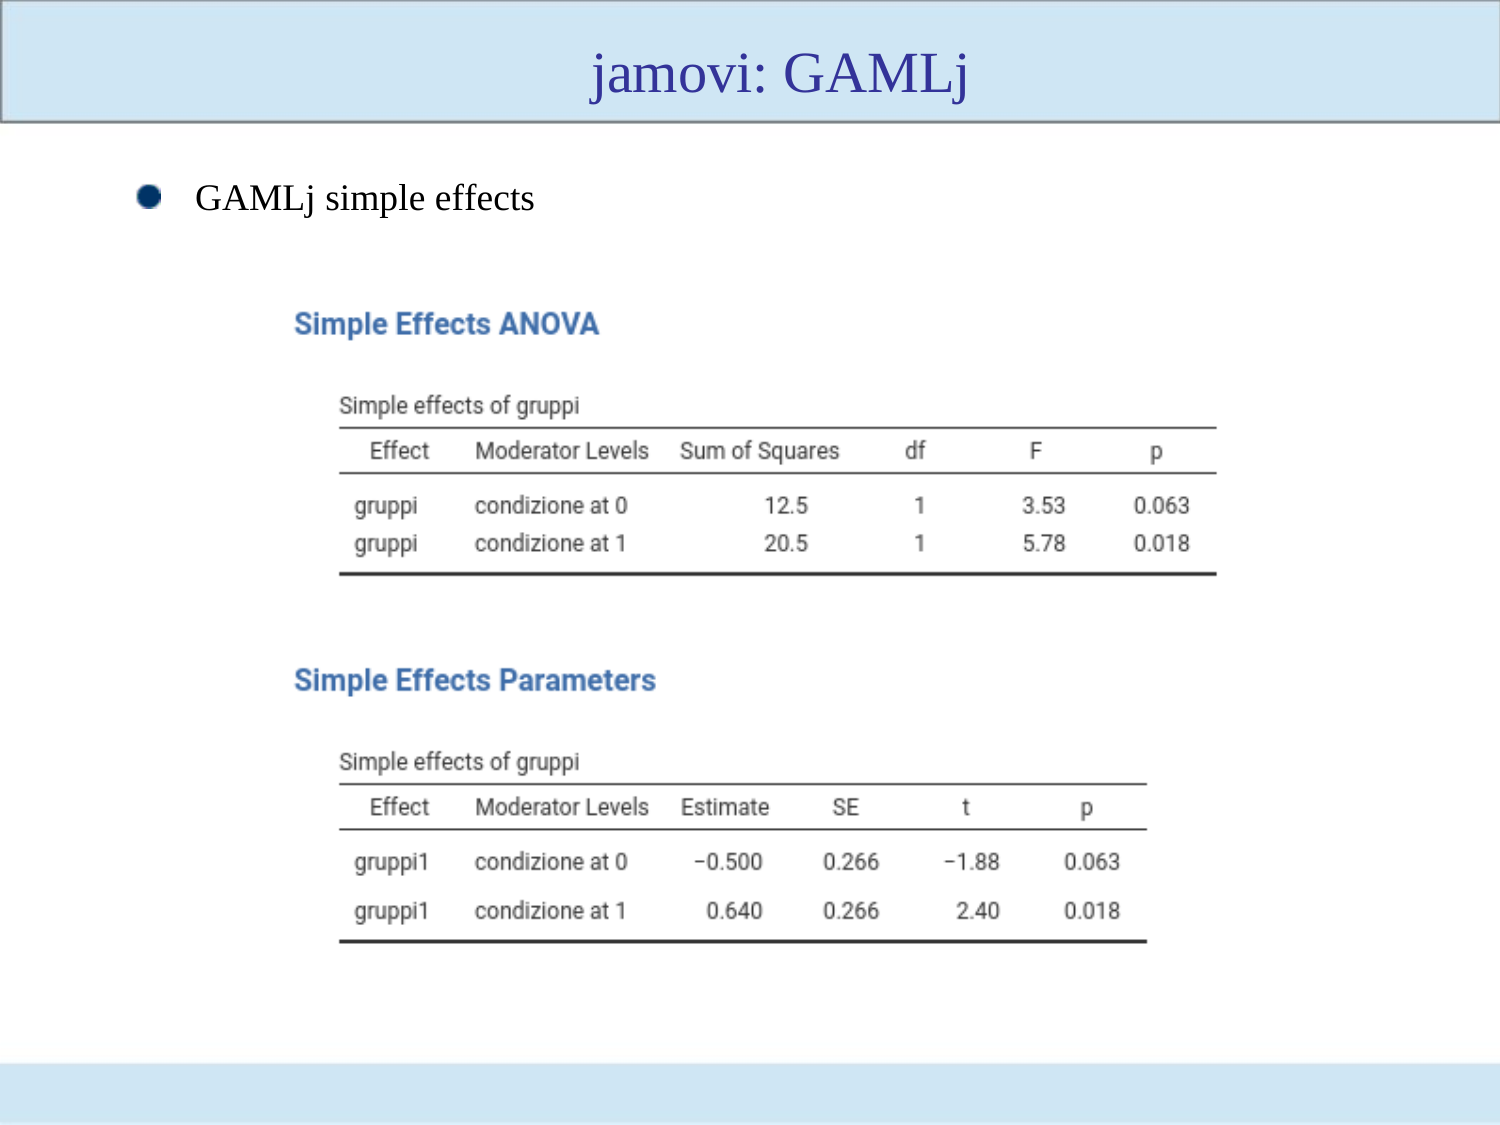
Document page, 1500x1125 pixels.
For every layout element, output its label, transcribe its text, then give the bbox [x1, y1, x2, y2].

picture [0, 0, 1500, 1125]
text_box Risultati [0, 0, 904, 56]
title jamovi: GAMLj [249, 21, 1313, 117]
text_box GAMLj simple effects [119, 165, 1426, 225]
